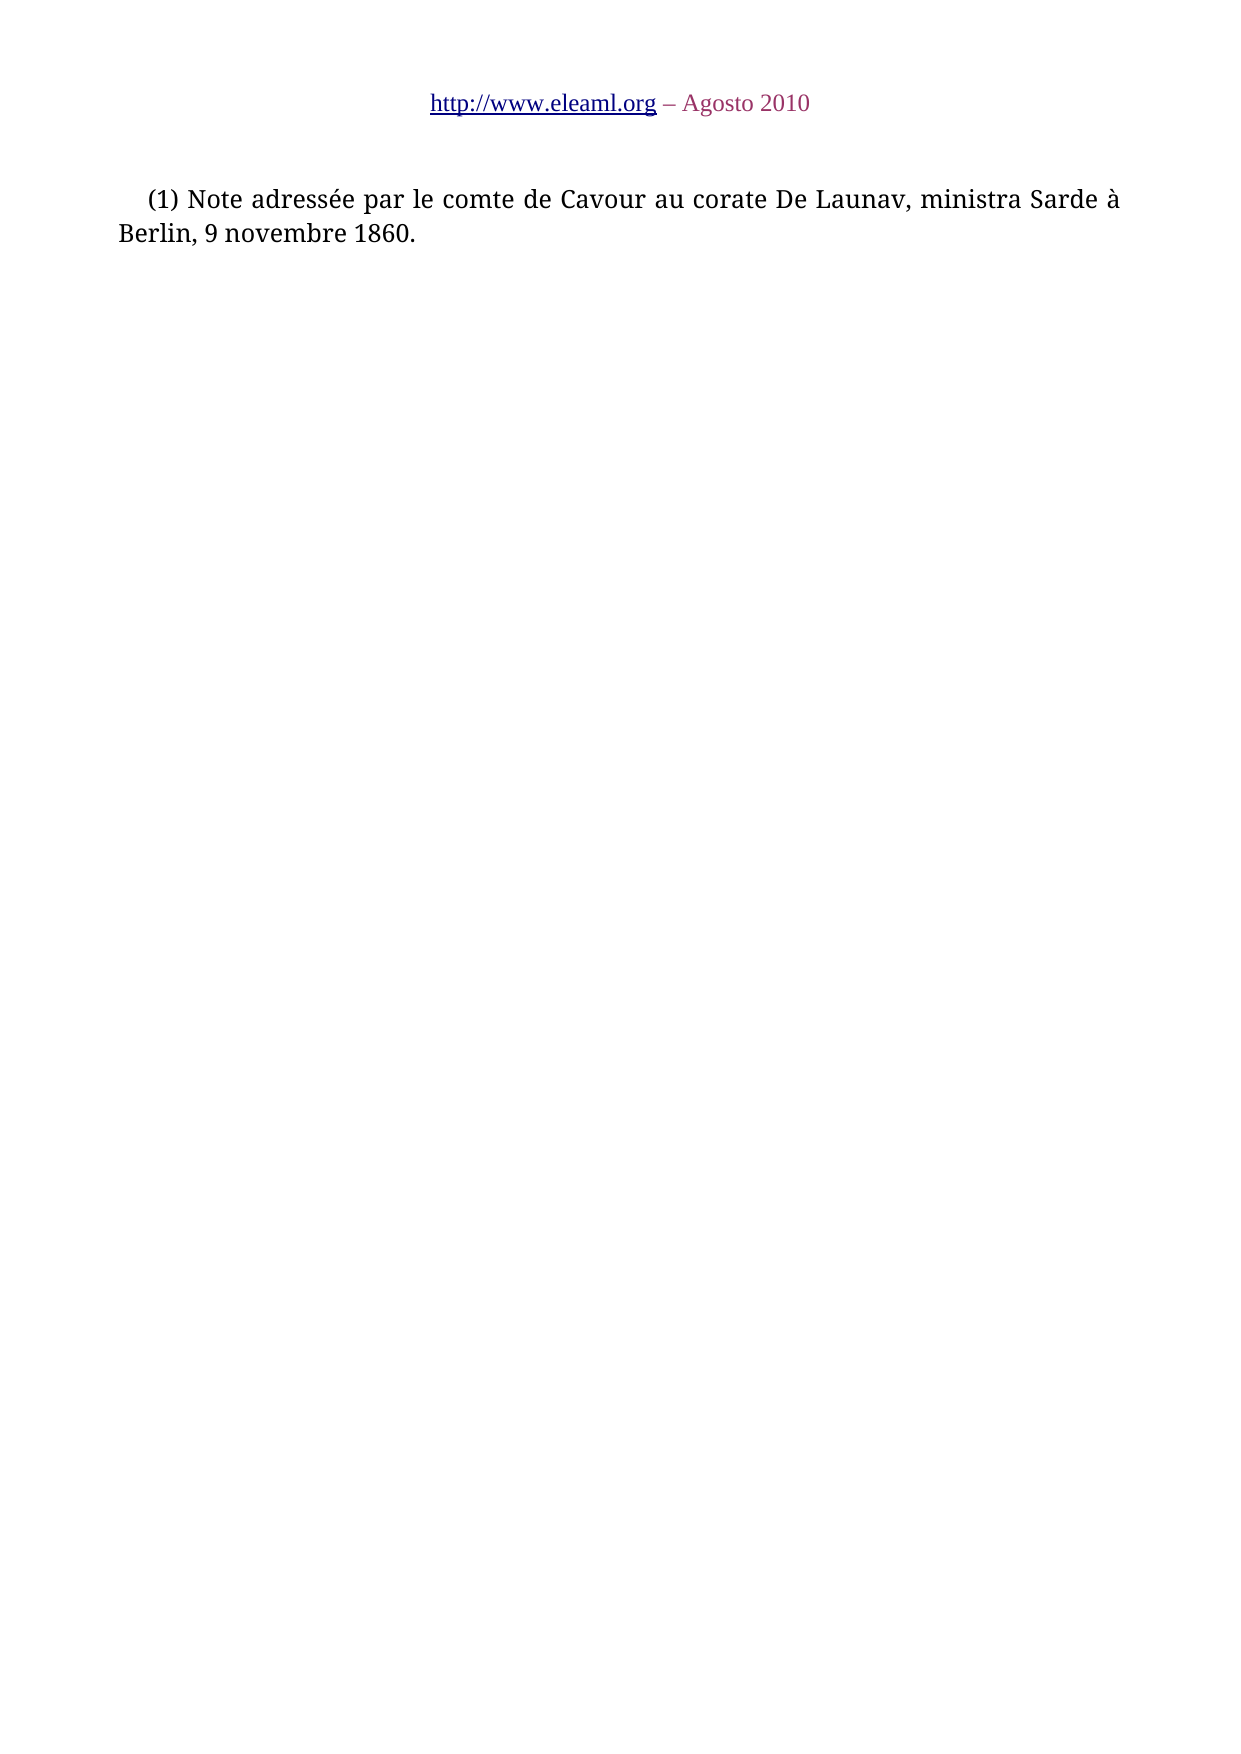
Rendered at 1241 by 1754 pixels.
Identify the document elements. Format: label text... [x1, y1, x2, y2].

text (1) Note adressée par le comte de Cavour au corate De Launav, ministra Sarde à Berlin, 9 novembre 1860. [118, 182, 1122, 250]
